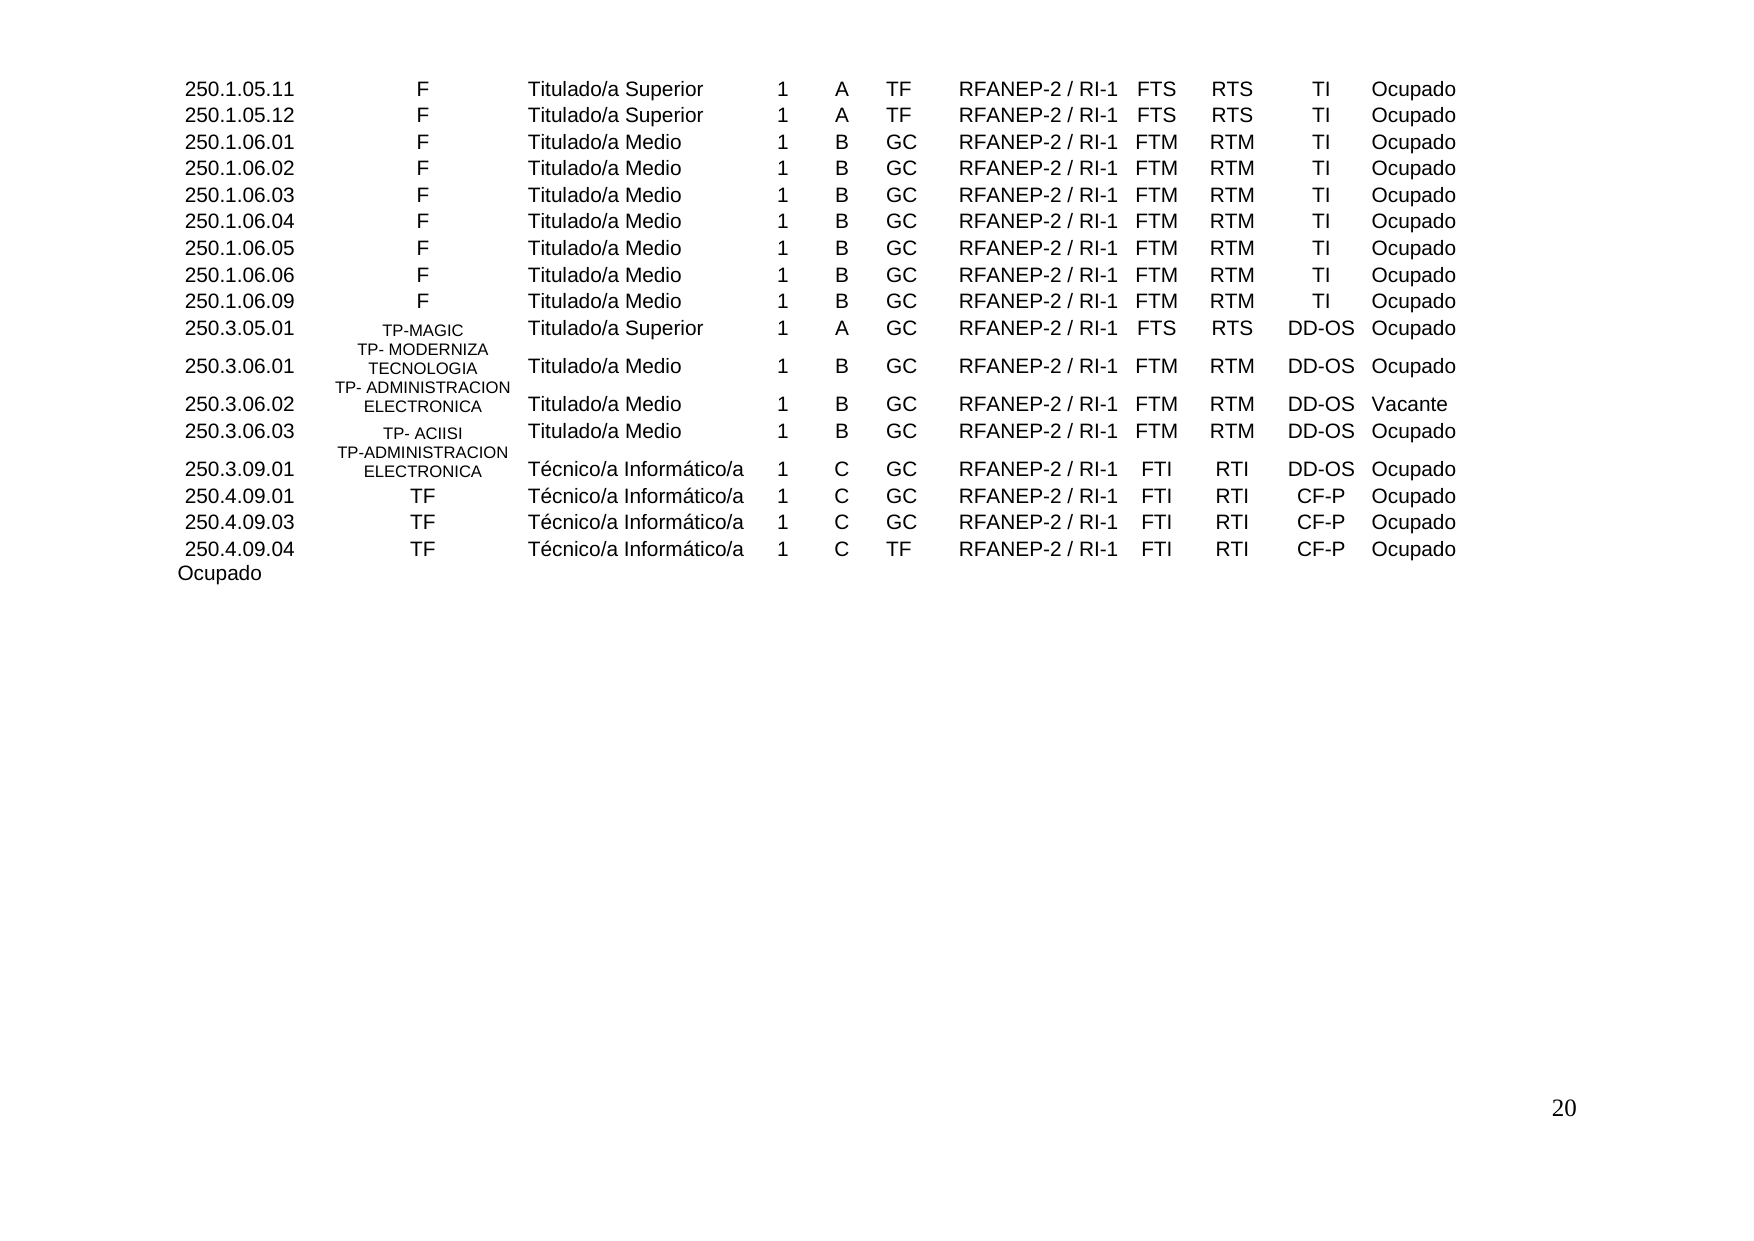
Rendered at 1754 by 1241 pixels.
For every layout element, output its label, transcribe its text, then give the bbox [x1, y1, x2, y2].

table_cell Titulado/a Superior [520, 100, 760, 127]
table_cell 250.1.06.09 [177, 286, 325, 313]
table_cell F [325, 286, 520, 313]
table_cell B [805, 286, 878, 313]
table_cell RTI [1186, 534, 1278, 561]
table_cell 1 [760, 313, 805, 339]
table_cell 1 [760, 481, 805, 508]
table_cell B [805, 127, 878, 153]
table_cell 250.1.06.03 [177, 180, 325, 207]
table_cell DD-OS [1278, 443, 1364, 481]
table_cell DD-OS [1278, 340, 1364, 378]
table_cell TP-MAGIC [325, 313, 520, 339]
table_cell Ocupado [1364, 443, 1732, 481]
table_cell Titulado/a Medio [520, 127, 760, 153]
table_cell RFANEP-2 / RI-1 [950, 481, 1127, 508]
table_cell GC [879, 233, 950, 260]
table_cell TF [325, 508, 520, 534]
table_cell RTS [1186, 313, 1278, 339]
table_cell 250.1.06.06 [177, 260, 325, 286]
table_cell CF-P [1278, 508, 1364, 534]
table_cell TP-ADMINISTRACION ELECTRONICA [325, 443, 520, 481]
table_cell RTM [1186, 180, 1278, 207]
table_cell RTM [1186, 340, 1278, 378]
table_cell B [805, 260, 878, 286]
table_cell Ocupado [1364, 127, 1732, 153]
table_cell Técnico/a Informático/a [520, 534, 760, 561]
table_cell F [325, 100, 520, 127]
table_cell Titulado/a Superior [520, 74, 760, 100]
table_cell RFANEP-2 / RI-1 [950, 233, 1127, 260]
table_cell B [805, 180, 878, 207]
table_cell GC [879, 378, 950, 416]
table_cell 1 [760, 443, 805, 481]
table_cell DD-OS [1278, 313, 1364, 339]
table_cell RTM [1186, 207, 1278, 233]
table_cell A [805, 74, 878, 100]
table_cell RTM [1186, 127, 1278, 153]
table_cell RFANEP-2 / RI-1 [950, 260, 1127, 286]
table_cell 1 [760, 378, 805, 416]
table_cell Técnico/a Informático/a [520, 508, 760, 534]
table_cell FTM [1127, 180, 1186, 207]
table_cell RFANEP-2 / RI-1 [950, 340, 1127, 378]
table_cell GC [879, 180, 950, 207]
table_cell Ocupado [1364, 180, 1732, 207]
table_cell 250.4.09.01 [177, 481, 325, 508]
table_cell TP- MODERNIZA TECNOLOGIA [325, 340, 520, 378]
table_cell F [325, 233, 520, 260]
table_cell RFANEP-2 / RI-1 [950, 154, 1127, 180]
table_cell Titulado/a Medio [520, 416, 760, 443]
table_cell GC [879, 313, 950, 339]
table_cell 1 [760, 100, 805, 127]
table_cell Técnico/a Informático/a [520, 443, 760, 481]
table_cell 250.1.05.11 [177, 74, 325, 100]
table_cell Vacante [1364, 378, 1732, 416]
table_cell 1 [760, 74, 805, 100]
table_cell 1 [760, 340, 805, 378]
table_cell GC [879, 260, 950, 286]
table_cell F [325, 180, 520, 207]
table_cell C [805, 534, 878, 561]
table_cell TF [325, 481, 520, 508]
table_cell Ocupado [1364, 286, 1732, 313]
table_cell TF [325, 534, 520, 561]
table_cell TF [879, 74, 950, 100]
table_cell Ocupado [1364, 416, 1732, 443]
table_cell GC [879, 508, 950, 534]
table_cell RFANEP-2 / RI-1 [950, 127, 1127, 153]
table_cell RFANEP-2 / RI-1 [950, 378, 1127, 416]
table_cell TI [1278, 233, 1364, 260]
table_cell DD-OS [1278, 416, 1364, 443]
table_cell Titulado/a Medio [520, 207, 760, 233]
table_cell 1 [760, 416, 805, 443]
table_cell 250.3.06.01 [177, 340, 325, 378]
table_cell TP- ADMINISTRACION ELECTRONICA [325, 378, 520, 416]
table_cell C [805, 508, 878, 534]
table_cell Titulado/a Superior [520, 313, 760, 339]
table_cell 1 [760, 233, 805, 260]
table_cell F [325, 74, 520, 100]
table_cell 250.4.09.04 [177, 534, 325, 561]
table_cell 1 [760, 260, 805, 286]
table_cell GC [879, 443, 950, 481]
table_cell RTM [1186, 286, 1278, 313]
table_cell RFANEP-2 / RI-1 [950, 180, 1127, 207]
table_cell 1 [760, 534, 805, 561]
table_cell RFANEP-2 / RI-1 [950, 74, 1127, 100]
table_cell FTS [1127, 74, 1186, 100]
table_cell Titulado/a Medio [520, 340, 760, 378]
table_cell Ocupado [1364, 154, 1732, 180]
table_cell TI [1278, 286, 1364, 313]
table_cell FTM [1127, 378, 1186, 416]
table_cell RFANEP-2 / RI-1 [950, 443, 1127, 481]
subtitle Ocupado [177, 561, 1577, 585]
table_cell 1 [760, 286, 805, 313]
table_cell 250.4.09.03 [177, 508, 325, 534]
table_cell GC [879, 207, 950, 233]
table_cell B [805, 233, 878, 260]
table_cell 250.1.06.02 [177, 154, 325, 180]
table_cell TI [1278, 207, 1364, 233]
table_cell FTM [1127, 340, 1186, 378]
table_cell FTM [1127, 286, 1186, 313]
table_cell C [805, 481, 878, 508]
table_cell TF [879, 100, 950, 127]
table_cell Titulado/a Medio [520, 286, 760, 313]
table_cell Ocupado [1364, 260, 1732, 286]
table_cell FTM [1127, 260, 1186, 286]
table_cell TI [1278, 260, 1364, 286]
table_cell TI [1278, 127, 1364, 153]
table_cell FTM [1127, 127, 1186, 153]
table_cell GC [879, 416, 950, 443]
table_cell F [325, 127, 520, 153]
table_cell F [325, 207, 520, 233]
table_cell RTM [1186, 260, 1278, 286]
table_cell 250.1.06.05 [177, 233, 325, 260]
table_cell Ocupado [1364, 508, 1732, 534]
table_cell 250.3.09.01 [177, 443, 325, 481]
table_cell RFANEP-2 / RI-1 [950, 100, 1127, 127]
table_cell RTM [1186, 416, 1278, 443]
table_cell CF-P [1278, 534, 1364, 561]
table_cell 250.1.06.01 [177, 127, 325, 153]
table_cell 1 [760, 154, 805, 180]
table_cell Ocupado [1364, 313, 1732, 339]
table_cell A [805, 313, 878, 339]
table_cell Titulado/a Medio [520, 233, 760, 260]
table_cell RTM [1186, 378, 1278, 416]
table_cell TI [1278, 180, 1364, 207]
table_cell F [325, 260, 520, 286]
table_cell RFANEP-2 / RI-1 [950, 313, 1127, 339]
table_cell DD-OS [1278, 378, 1364, 416]
table_cell 250.3.06.03 [177, 416, 325, 443]
table_cell RFANEP-2 / RI-1 [950, 534, 1127, 561]
table_cell FTI [1127, 508, 1186, 534]
table_cell RTM [1186, 233, 1278, 260]
table_cell RTI [1186, 508, 1278, 534]
table_cell 1 [760, 180, 805, 207]
table_cell FTM [1127, 233, 1186, 260]
table_cell TI [1278, 74, 1364, 100]
table_cell B [805, 207, 878, 233]
table_cell FTM [1127, 207, 1186, 233]
table_cell TF [879, 534, 950, 561]
table_cell 250.1.06.04 [177, 207, 325, 233]
table_cell RTI [1186, 481, 1278, 508]
table_cell B [805, 378, 878, 416]
table_cell FTI [1127, 443, 1186, 481]
table_cell RFANEP-2 / RI-1 [950, 416, 1127, 443]
table_cell Titulado/a Medio [520, 154, 760, 180]
table_cell Ocupado [1364, 481, 1732, 508]
table_cell FTS [1127, 100, 1186, 127]
table_cell FTI [1127, 534, 1186, 561]
table_cell FTS [1127, 313, 1186, 339]
table_cell Titulado/a Medio [520, 260, 760, 286]
table_cell GC [879, 340, 950, 378]
table_cell B [805, 416, 878, 443]
table_cell FTM [1127, 416, 1186, 443]
table_cell TP- ACIISI [325, 416, 520, 443]
table_cell Ocupado [1364, 233, 1732, 260]
table_cell RTS [1186, 100, 1278, 127]
table_cell TI [1278, 100, 1364, 127]
table_cell 1 [760, 508, 805, 534]
table_cell A [805, 100, 878, 127]
table_cell GC [879, 481, 950, 508]
table_cell RTI [1186, 443, 1278, 481]
table_cell RTS [1186, 74, 1278, 100]
table_cell GC [879, 127, 950, 153]
table_cell RTM [1186, 154, 1278, 180]
table_cell 250.1.05.12 [177, 100, 325, 127]
table_cell 250.3.06.02 [177, 378, 325, 416]
table_cell RFANEP-2 / RI-1 [950, 207, 1127, 233]
table_cell Ocupado [1364, 340, 1732, 378]
table_cell GC [879, 286, 950, 313]
table_cell RFANEP-2 / RI-1 [950, 286, 1127, 313]
table_cell 1 [760, 207, 805, 233]
table_cell TI [1278, 154, 1364, 180]
table_cell Ocupado [1364, 100, 1732, 127]
table_cell Técnico/a Informático/a [520, 481, 760, 508]
table_cell B [805, 154, 878, 180]
table_cell 1 [760, 127, 805, 153]
table_cell C [805, 443, 878, 481]
table_cell GC [879, 154, 950, 180]
table_cell CF-P [1278, 481, 1364, 508]
table_cell RFANEP-2 / RI-1 [950, 508, 1127, 534]
table_cell Titulado/a Medio [520, 180, 760, 207]
table_cell Titulado/a Medio [520, 378, 760, 416]
table_cell B [805, 340, 878, 378]
table_cell Ocupado [1364, 534, 1732, 561]
table_cell Ocupado [1364, 74, 1732, 100]
table_cell 250.3.05.01 [177, 313, 325, 339]
table_cell FTI [1127, 481, 1186, 508]
table_cell FTM [1127, 154, 1186, 180]
table_cell F [325, 154, 520, 180]
table_cell Ocupado [1364, 207, 1732, 233]
